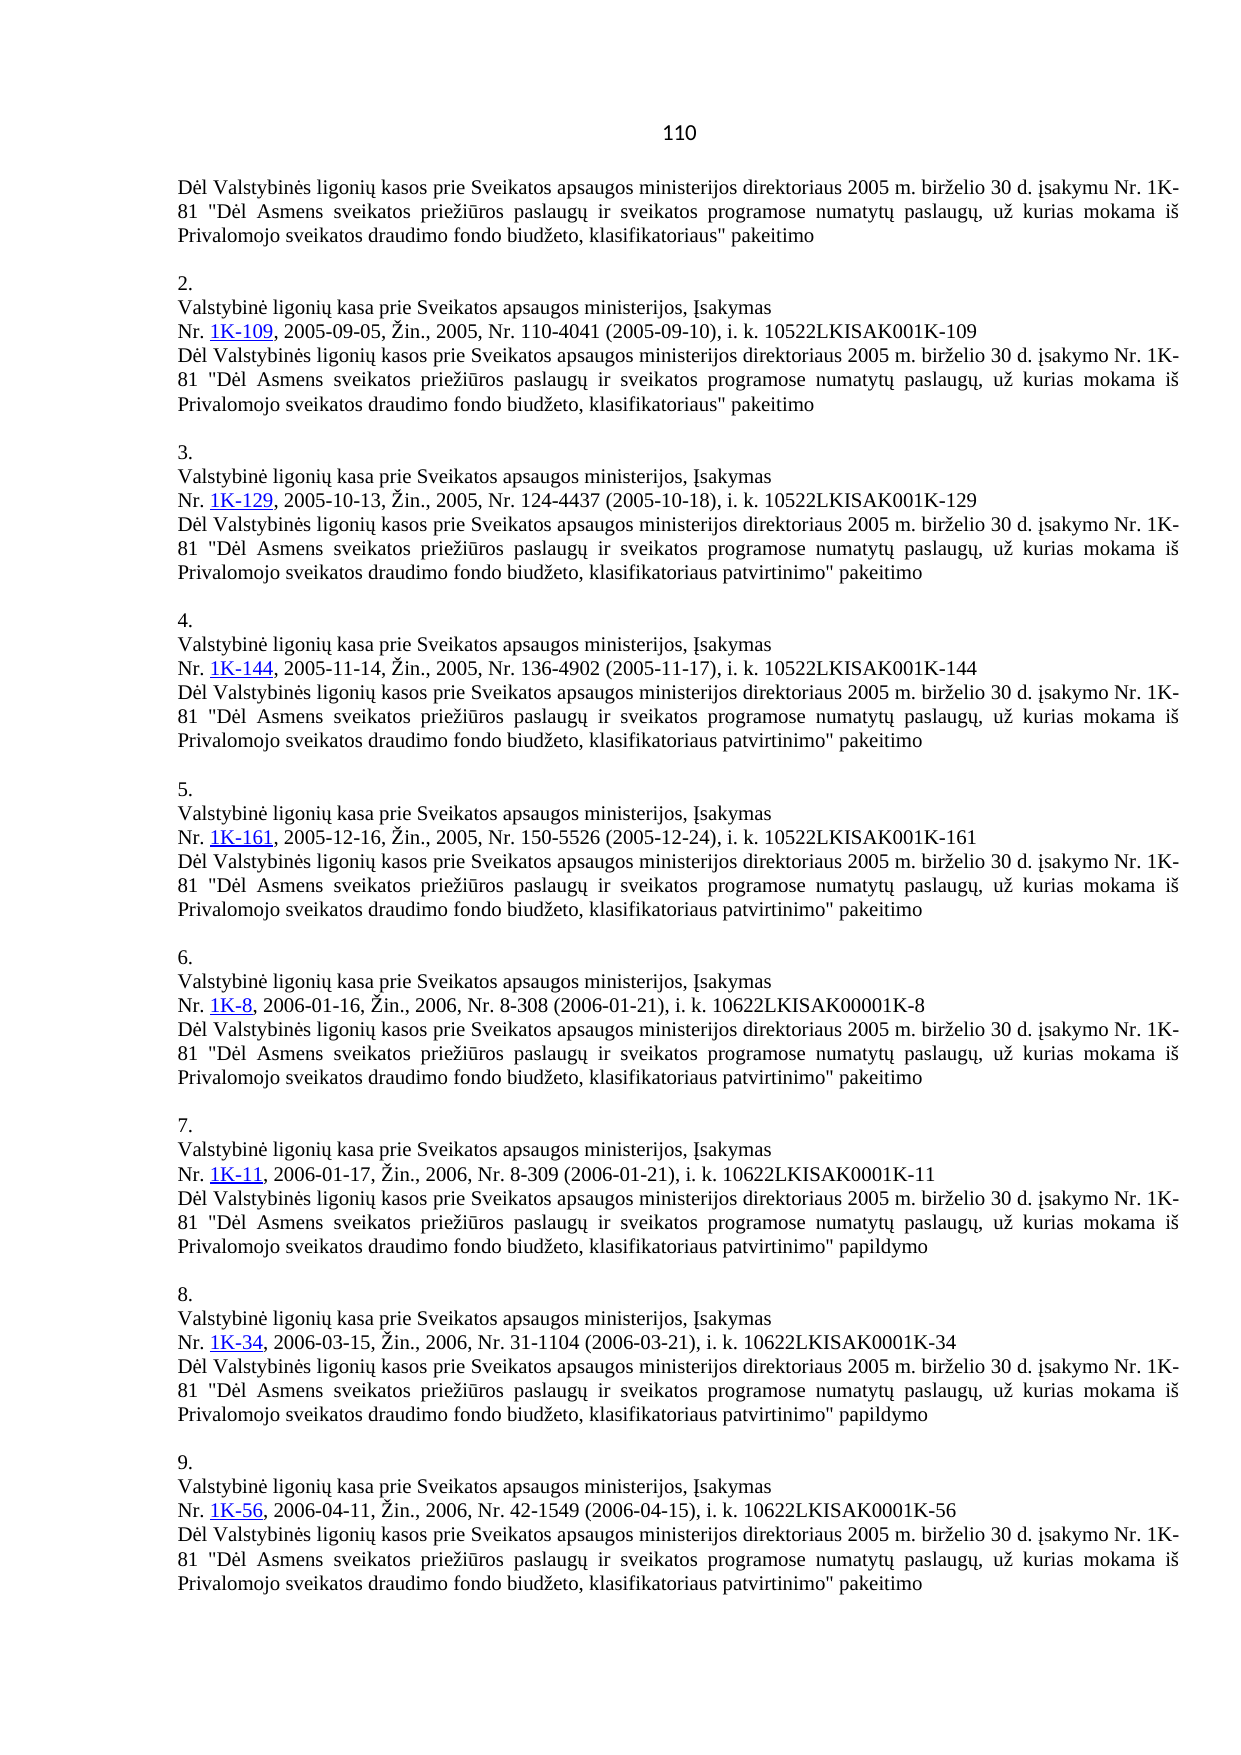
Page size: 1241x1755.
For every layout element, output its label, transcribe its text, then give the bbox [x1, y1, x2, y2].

text Valstybinė ligonių kasa prie Sveikatos apsaugos ministerijos, Įsakymas [177, 1137, 1181, 1161]
text Nr. 1K-8, 2006-01-16, Žin., 2006, Nr. 8-308 (2006-01-21), i. k. 10622LKISAK00001K-8 [177, 993, 1181, 1017]
text Valstybinė ligonių kasa prie Sveikatos apsaugos ministerijos, Įsakymas [177, 1474, 1181, 1498]
text Valstybinė ligonių kasa prie Sveikatos apsaugos ministerijos, Įsakymas [177, 1306, 1181, 1330]
text Dėl Valstybinės ligonių kasos prie Sveikatos apsaugos ministerijos direktoriaus 2005 m. birželio 30 d. įsakymu Nr. 1K-81 "Dėl Asmens sveikatos priežiūros paslaugų ir sveikatos programose numatytų paslaugų, už kurias mokama iš Privalomojo sveikatos draudimo fondo biudžeto, klasifikatoriaus" pakeitimo [177, 175, 1181, 247]
text 6. [177, 945, 1181, 969]
text Nr. 1K-161, 2005-12-16, Žin., 2005, Nr. 150-5526 (2005-12-24), i. k. 10522LKISAK001K-161 [177, 824, 1181, 849]
text Nr. 1K-34, 2006-03-15, Žin., 2006, Nr. 31-1104 (2006-03-21), i. k. 10622LKISAK0001K-34 [177, 1330, 1181, 1354]
text Nr. 1K-109, 2005-09-05, Žin., 2005, Nr. 110-4041 (2005-09-10), i. k. 10522LKISAK001K-109 [177, 319, 1181, 343]
text Dėl Valstybinės ligonių kasos prie Sveikatos apsaugos ministerijos direktoriaus 2005 m. birželio 30 d. įsakymo Nr. 1K-81 "Dėl Asmens sveikatos priežiūros paslaugų ir sveikatos programose numatytų paslaugų, už kurias mokama iš Privalomojo sveikatos draudimo fondo biudžeto, klasifikatoriaus patvirtinimo" papildymo [177, 1354, 1181, 1426]
text 4. [177, 608, 1181, 632]
text Nr. 1K-56, 2006-04-11, Žin., 2006, Nr. 42-1549 (2006-04-15), i. k. 10622LKISAK0001K-56 [177, 1498, 1181, 1522]
text Dėl Valstybinės ligonių kasos prie Sveikatos apsaugos ministerijos direktoriaus 2005 m. birželio 30 d. įsakymo Nr. 1K-81 "Dėl Asmens sveikatos priežiūros paslaugų ir sveikatos programose numatytų paslaugų, už kurias mokama iš Privalomojo sveikatos draudimo fondo biudžeto, klasifikatoriaus patvirtinimo" pakeitimo [177, 512, 1181, 584]
text Nr. 1K-129, 2005-10-13, Žin., 2005, Nr. 124-4437 (2005-10-18), i. k. 10522LKISAK001K-129 [177, 488, 1181, 512]
text Valstybinė ligonių kasa prie Sveikatos apsaugos ministerijos, Įsakymas [177, 632, 1181, 656]
text Dėl Valstybinės ligonių kasos prie Sveikatos apsaugos ministerijos direktoriaus 2005 m. birželio 30 d. įsakymo Nr. 1K- 81 "Dėl Asmens sveikatos priežiūros paslaugų ir sveikatos programose numatytų paslaugų, už kurias mokama iš Privalomojo sveikatos draudimo fondo biudžeto, klasifikatoriaus patvirtinimo" papildymo [177, 1186, 1181, 1258]
text 3. [177, 439, 1181, 464]
text Nr. 1K-11, 2006-01-17, Žin., 2006, Nr. 8-309 (2006-01-21), i. k. 10622LKISAK0001K-11 [177, 1161, 1181, 1186]
text Valstybinė ligonių kasa prie Sveikatos apsaugos ministerijos, Įsakymas [177, 969, 1181, 993]
text 7. [177, 1113, 1181, 1137]
text 9. [177, 1450, 1181, 1474]
text Dėl Valstybinės ligonių kasos prie Sveikatos apsaugos ministerijos direktoriaus 2005 m. birželio 30 d. įsakymo Nr. 1K-81 "Dėl Asmens sveikatos priežiūros paslaugų ir sveikatos programose numatytų paslaugų, už kurias mokama iš Privalomojo sveikatos draudimo fondo biudžeto, klasifikatoriaus patvirtinimo" pakeitimo [177, 849, 1181, 921]
text Valstybinė ligonių kasa prie Sveikatos apsaugos ministerijos, Įsakymas [177, 464, 1181, 488]
text Dėl Valstybinės ligonių kasos prie Sveikatos apsaugos ministerijos direktoriaus 2005 m. birželio 30 d. įsakymo Nr. 1K-81 "Dėl Asmens sveikatos priežiūros paslaugų ir sveikatos programose numatytų paslaugų, už kurias mokama iš Privalomojo sveikatos draudimo fondo biudžeto, klasifikatoriaus" pakeitimo [177, 343, 1181, 416]
text Dėl Valstybinės ligonių kasos prie Sveikatos apsaugos ministerijos direktoriaus 2005 m. birželio 30 d. įsakymo Nr. 1K-81 "Dėl Asmens sveikatos priežiūros paslaugų ir sveikatos programose numatytų paslaugų, už kurias mokama iš Privalomojo sveikatos draudimo fondo biudžeto, klasifikatoriaus patvirtinimo" pakeitimo [177, 680, 1181, 752]
text Valstybinė ligonių kasa prie Sveikatos apsaugos ministerijos, Įsakymas [177, 801, 1181, 824]
text Nr. 1K-144, 2005-11-14, Žin., 2005, Nr. 136-4902 (2005-11-17), i. k. 10522LKISAK001K-144 [177, 656, 1181, 680]
text 2. [177, 271, 1181, 295]
text Dėl Valstybinės ligonių kasos prie Sveikatos apsaugos ministerijos direktoriaus 2005 m. birželio 30 d. įsakymo Nr. 1K- 81 "Dėl Asmens sveikatos priežiūros paslaugų ir sveikatos programose numatytų paslaugų, už kurias mokama iš Privalomojo sveikatos draudimo fondo biudžeto, klasifikatoriaus patvirtinimo" pakeitimo [177, 1017, 1181, 1089]
text Valstybinė ligonių kasa prie Sveikatos apsaugos ministerijos, Įsakymas [177, 295, 1181, 319]
text 8. [177, 1282, 1181, 1306]
text Dėl Valstybinės ligonių kasos prie Sveikatos apsaugos ministerijos direktoriaus 2005 m. birželio 30 d. įsakymo Nr. 1K-81 "Dėl Asmens sveikatos priežiūros paslaugų ir sveikatos programose numatytų paslaugų, už kurias mokama iš Privalomojo sveikatos draudimo fondo biudžeto, klasifikatoriaus patvirtinimo" pakeitimo [177, 1522, 1181, 1594]
text 5. [177, 776, 1181, 801]
